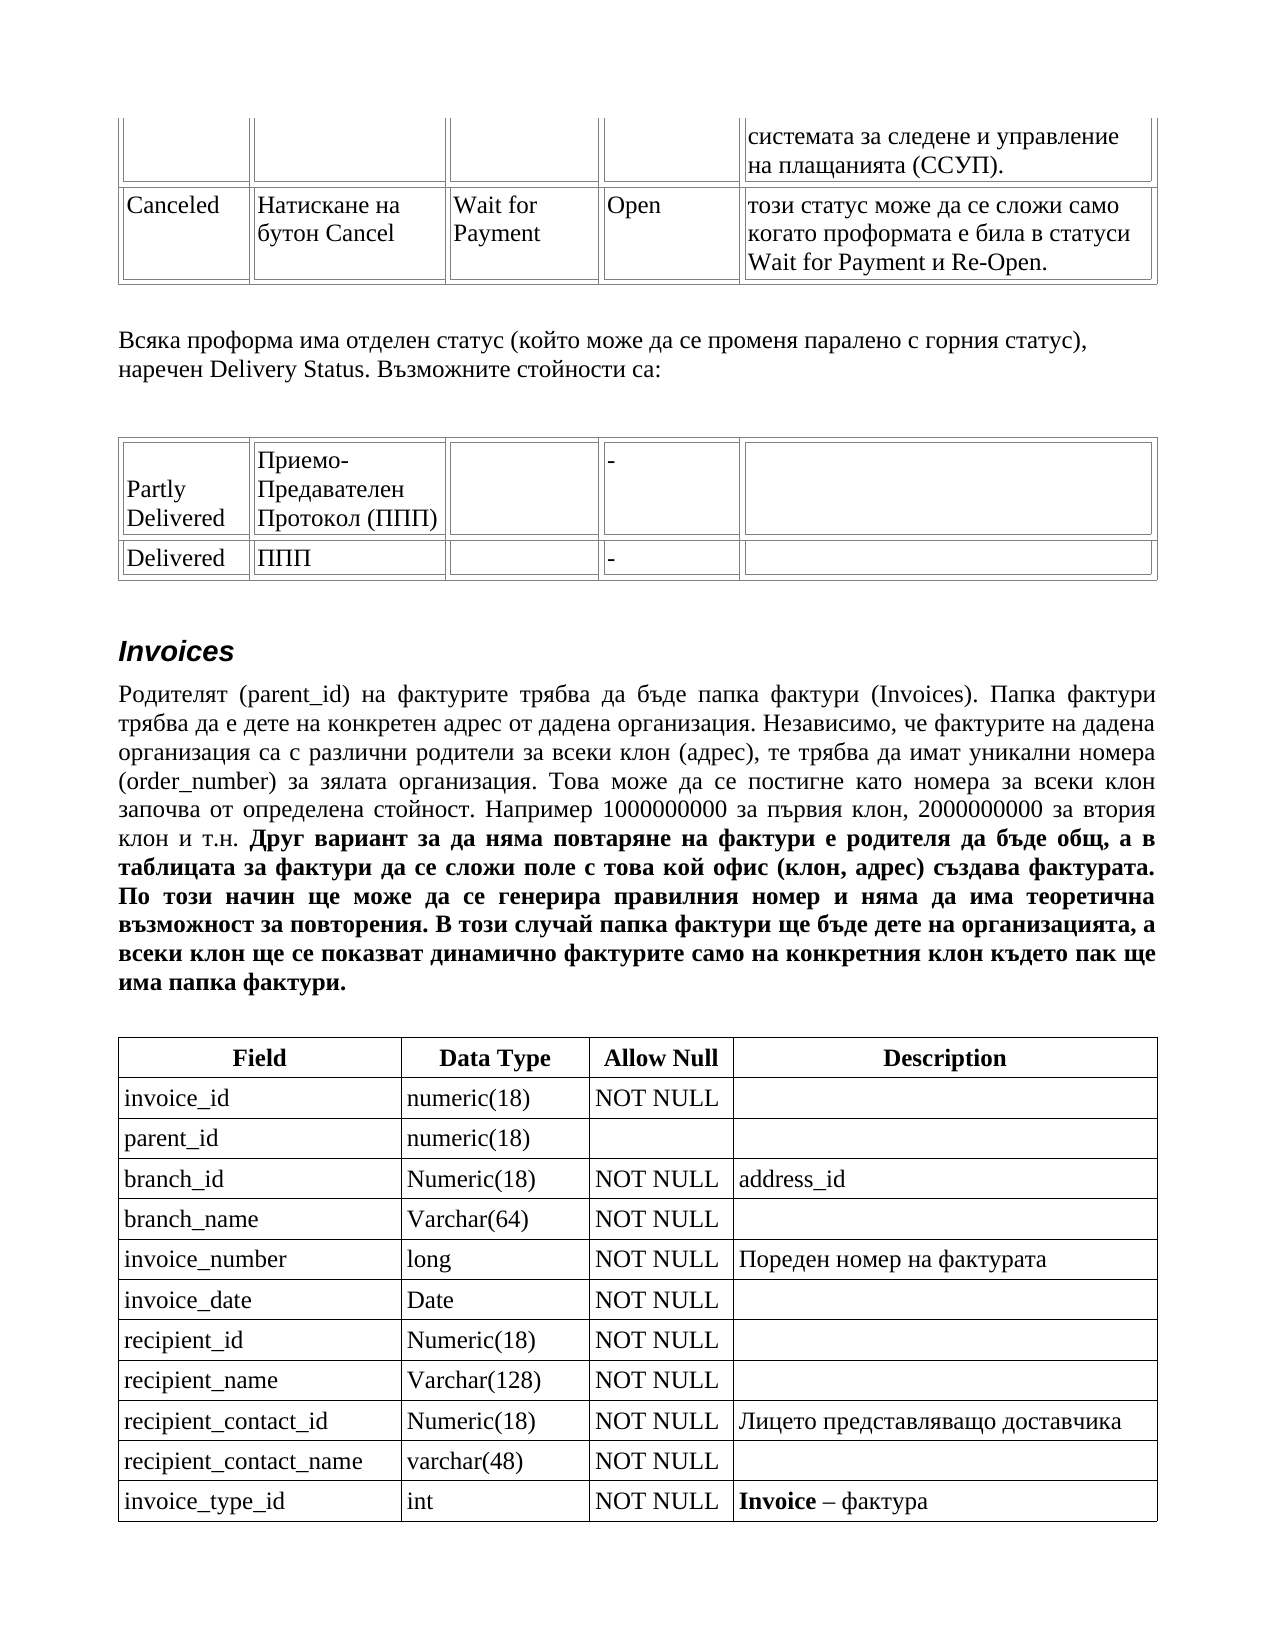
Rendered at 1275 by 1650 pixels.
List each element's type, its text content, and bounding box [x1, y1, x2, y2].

table_cell NOT NULL [590, 1159, 733, 1198]
table_cell invoice_type_id [119, 1481, 401, 1521]
table_cell [734, 1119, 1157, 1158]
table_cell Лицето представляващо доставчика [734, 1401, 1157, 1440]
table_cell [734, 1199, 1157, 1239]
table_cell NOT NULL [590, 1361, 733, 1400]
table_cell Numeric(18) [402, 1320, 589, 1360]
table_header Description [734, 1038, 1157, 1077]
table_cell branch_name [119, 1199, 401, 1239]
table_cell - [605, 541, 739, 574]
table_cell Canceled [119, 188, 249, 284]
table_cell [446, 541, 598, 580]
table_cell - [599, 118, 739, 187]
table_header Data Type [402, 1038, 589, 1077]
table_cell Wait for Payment [446, 188, 598, 284]
table_cell [746, 541, 1151, 574]
table_cell Open [599, 188, 739, 284]
table_header [446, 438, 598, 540]
table_cell този статус може да се сложи само когато проформата е била в статуси Wait for Payment и Re-Open. [740, 188, 1157, 284]
table_cell NOT NULL [590, 1441, 733, 1480]
table_cell NOT NULL [590, 1240, 733, 1279]
table_cell NOT NULL [590, 1078, 733, 1118]
table_cell recipient_contact_id [119, 1401, 401, 1440]
table_cell recipient_id [119, 1320, 401, 1360]
table_cell [734, 1361, 1157, 1400]
table_cell NOT NULL [590, 1199, 733, 1239]
table_cell [740, 541, 1157, 580]
table_header [451, 443, 598, 534]
table_cell varchar(48) [402, 1441, 589, 1480]
table_header [740, 438, 1157, 540]
table_header Приемо-Предавателен Протокол (ППП) [250, 438, 445, 540]
table_cell invoice_date [119, 1280, 401, 1319]
text Всяка проформа има отделен статус (който може да се променя паралено с горния статус), наречен Delivery Status. Възможните стойности са: [118, 326, 1157, 383]
table_header Field [119, 1038, 401, 1077]
table_cell Натискане на бутон Cancel [250, 188, 445, 284]
table_cell invoice_number [119, 1240, 401, 1279]
table_cell numeric(18) [402, 1078, 589, 1118]
table_cell Delivered [119, 541, 249, 580]
table_cell parent_id [119, 1119, 401, 1158]
table_cell numeric(18) [402, 1119, 589, 1158]
table_cell [734, 1441, 1157, 1480]
table_cell [250, 118, 445, 187]
table_cell long [402, 1240, 589, 1279]
table_cell [590, 1119, 733, 1158]
table_cell Date [402, 1280, 589, 1319]
table_cell branch_id [119, 1159, 401, 1198]
table_cell Numeric(18) [402, 1401, 589, 1440]
table_cell [734, 1320, 1157, 1360]
table_cell NOT NULL [590, 1280, 733, 1319]
table_header - [605, 443, 739, 534]
table_cell - [605, 118, 739, 181]
table_cell Varchar(64) [402, 1199, 589, 1239]
table_cell системата за следене и управление на плащанията (ССУП). [740, 118, 1157, 187]
table_cell NOT NULL [590, 1481, 733, 1521]
table_cell [734, 1280, 1157, 1319]
table_cell [451, 541, 598, 574]
table_header Allow Null [590, 1038, 733, 1077]
table_cell recipient_name [119, 1361, 401, 1400]
table_header - [599, 438, 739, 540]
table_cell [734, 1078, 1157, 1118]
table_cell NOT NULL [590, 1320, 733, 1360]
table_cell - [599, 541, 739, 580]
table_cell NOT NULL [590, 1401, 733, 1440]
text Родителят (parent_id) на фактурите трябва да бъде папка фактури (Invoices). Папка фактури трябва да е дете на конкретен адрес от дадена организация. Независимо, че фактурите на дадена организация са с различни родители за всеки клон (адрес), те трябва да имат уникални номера (order_number) за зялата организация. Това може да се постигне като номера за всеки клон започва от определена стойност. Например 1000000000 за първия клон, 2000000000 за втория клон и т.н. Друг вариант за да няма повтаряне на фактури е родителя да бъде общ, а в таблицата за фактури да се сложи поле с това кой офис (клон, адрес) създава фактурата. По този начин ще може да се генерира правилния номер и няма да има теоретична възможност за повторения. В този случай папка фактури ще бъде дете на организацията, а всеки клон ще се показват динамично фактурите само на конкретния клон където пак ще има папка фактури. [118, 679, 1157, 996]
table_cell recipient_contact_name [119, 1441, 401, 1480]
subtitle Invoices [118, 633, 1157, 667]
table_cell address_id [734, 1159, 1157, 1198]
table_header Partly Delivered [119, 438, 249, 540]
table_cell int [402, 1481, 589, 1521]
table_cell invoice_id [119, 1078, 401, 1118]
table_cell [446, 118, 598, 187]
table_cell [119, 118, 249, 187]
table_cell ППП [250, 541, 445, 580]
table_cell Invoice – фактура [734, 1481, 1157, 1521]
table_cell Пореден номер на фактурата [734, 1240, 1157, 1279]
table_cell Numeric(18) [402, 1159, 589, 1198]
table_cell Varchar(128) [402, 1361, 589, 1400]
